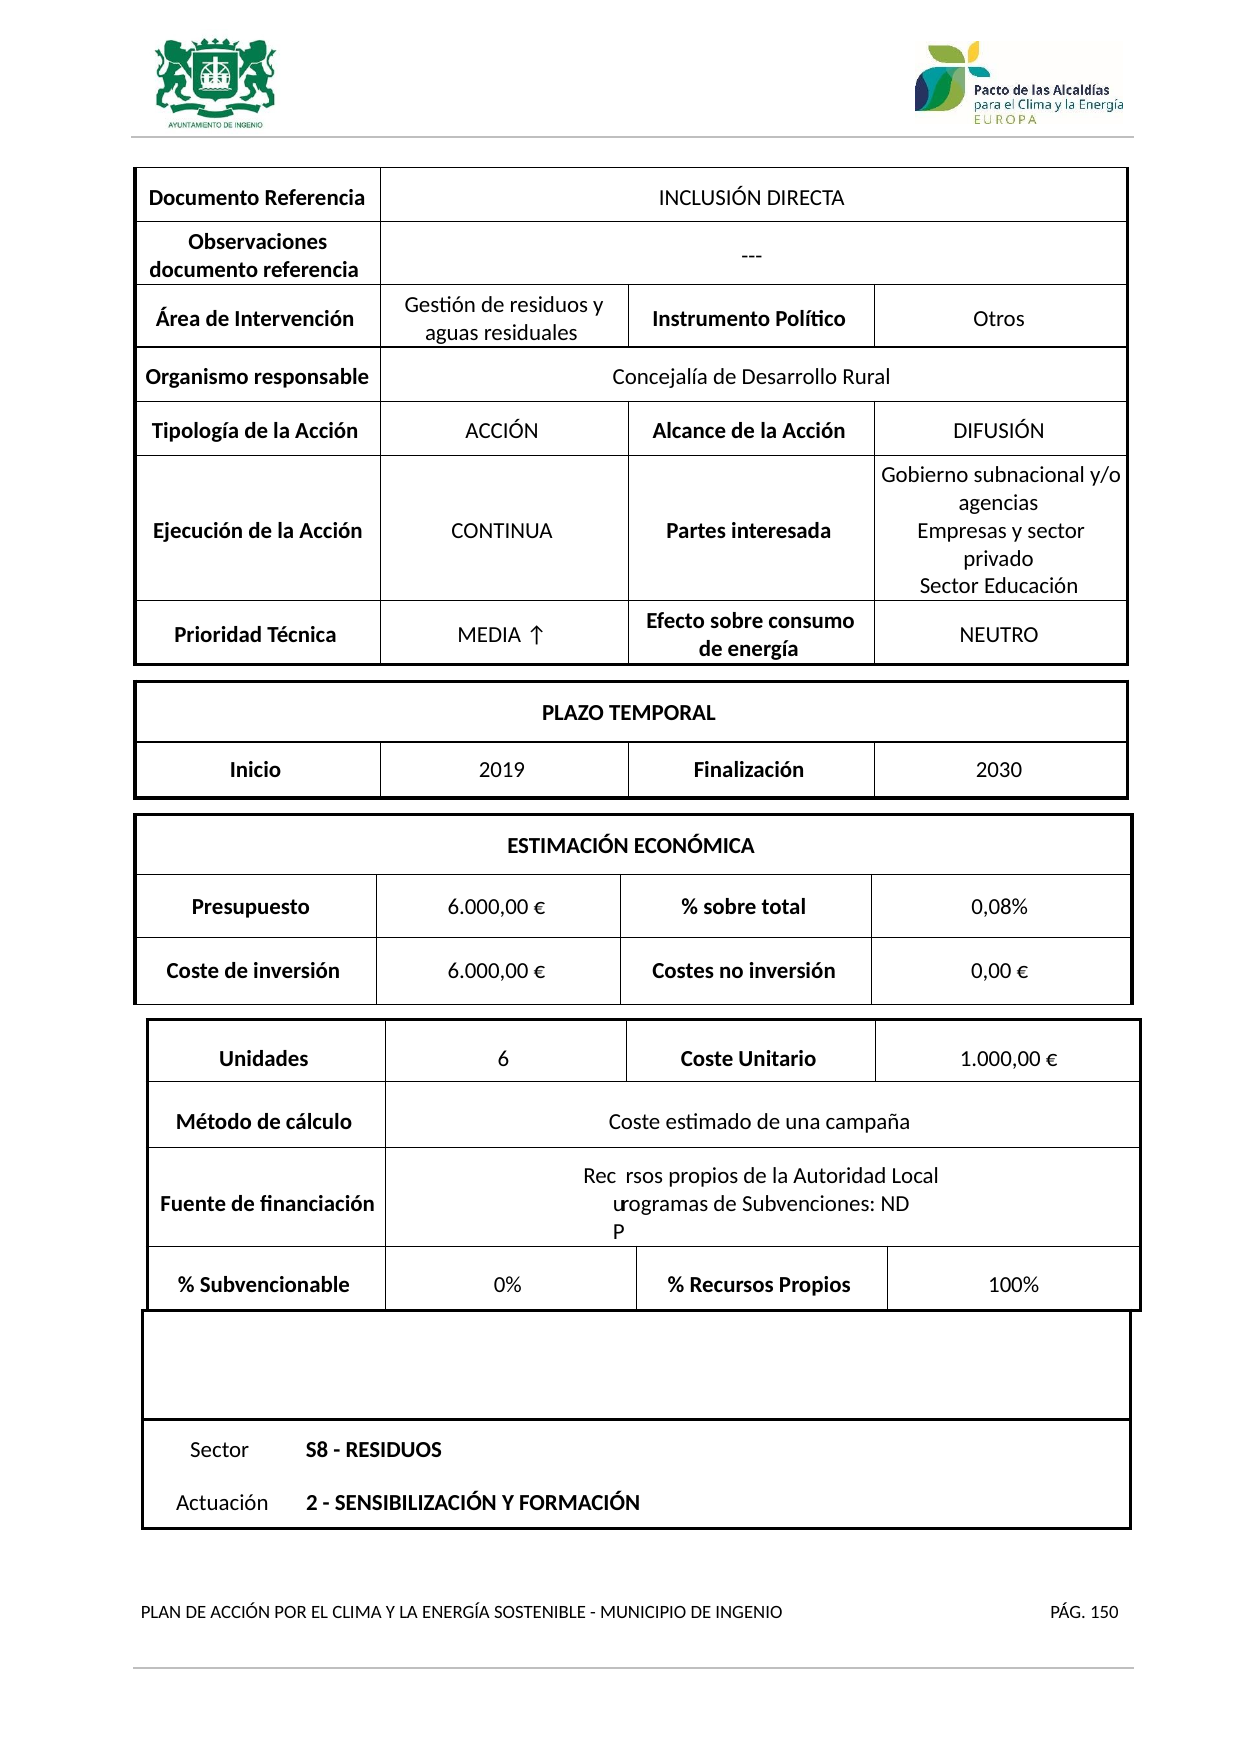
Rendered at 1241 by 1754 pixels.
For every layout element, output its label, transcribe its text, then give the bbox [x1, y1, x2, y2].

table_cell CONTINUA [381, 456, 628, 600]
table_header [137, 683, 381, 741]
table_cell Organismo responsable [137, 348, 380, 401]
table_header 1.000,00 € [960, 1021, 1139, 1081]
table_header [872, 816, 1130, 874]
table_cell Sector S8 - RESIDUOS Actuación 2 - SENSIBILIZACIÓN Y FORMACIÓN [144, 1421, 1129, 1527]
table_cell Gobierno subnacional y/o agencias Empresas y sector privado Sector Educación [875, 456, 1126, 600]
table_cell INCLUSIÓN DIRECTA [381, 168, 1126, 221]
table_cell [960, 1082, 1139, 1147]
table_cell % sobre total [621, 875, 871, 937]
table_cell Método de cálculo [149, 1082, 385, 1147]
table_header [876, 1021, 959, 1081]
table_cell --- [381, 222, 1126, 284]
table_cell MEDIA ↑ [381, 601, 628, 663]
table_cell [1132, 1418, 1140, 1527]
table_cell Alcance de la Acción [629, 402, 874, 454]
table_cell Inicio [137, 743, 380, 796]
table_header [137, 816, 377, 874]
table_cell Finalización [629, 743, 874, 796]
table_cell Costes no inversión [621, 938, 871, 1003]
table_cell DIFUSIÓN [875, 402, 1126, 454]
table_cell ING_S8_2.01 - CAMPAÑAS DE CONCIENCIACIÓN Y FORMACIÓN DESTINADAS AL SECTOR PRIMARIO PARA EL USO EFICIENTE DE LOS RECURSOS [144, 1312, 1129, 1418]
table_cell 2019 [381, 743, 628, 796]
table_cell [888, 1247, 959, 1308]
table_cell Prioridad Técnica [137, 601, 380, 663]
table_cell Efecto sobre consumo de energía [629, 601, 874, 663]
table_cell 100% [960, 1247, 1139, 1308]
table_cell 0% [386, 1247, 626, 1308]
table_cell Partes interesada [629, 456, 874, 600]
table_cell Coste de inversión [137, 938, 376, 1003]
table_cell Otros [875, 285, 1126, 346]
table_cell [960, 1148, 1139, 1246]
table_cell Observaciones documento referencia [137, 222, 380, 284]
table_cell Presupuesto [137, 875, 376, 937]
table_cell C [386, 1082, 626, 1147]
table_header [875, 683, 1126, 741]
table_cell Ejecución de la Acción [137, 456, 380, 600]
table_cell NEUTRO [875, 601, 1126, 663]
table_cell oste estimado de una campaña [626, 1082, 959, 1147]
table_cell ACCIÓN [381, 402, 628, 454]
table_header ESTIMACIÓN ECONÓMICA [377, 816, 872, 874]
table_cell Fuente de financiación [149, 1148, 385, 1246]
table_header Unidades [149, 1021, 385, 1081]
table_header PLAZO TEMPORAL [381, 683, 875, 741]
table_cell Tipología de la Acción [137, 402, 380, 454]
table_cell 2030 [875, 743, 1126, 796]
table_cell 0,00 € [872, 938, 1130, 1003]
table_cell Instrumento Político [629, 285, 874, 346]
table_header Coste Unitario [627, 1021, 875, 1081]
table_cell % Subvencionable [149, 1247, 385, 1308]
table_cell Área de Intervención [137, 285, 380, 346]
table_cell % Recursos Propios [637, 1247, 887, 1308]
table_cell [1132, 1312, 1140, 1418]
table_cell Documento Referencia [137, 168, 380, 221]
table_cell 6.000,00 € [377, 875, 620, 937]
table_cell 0,08% [872, 875, 1130, 937]
table_header 6 [386, 1021, 626, 1081]
table_cell Concejalía de Desarrollo Rural [381, 348, 1126, 401]
table_cell [626, 1247, 636, 1308]
table_cell Gestión de residuos y aguas residuales [381, 285, 628, 346]
table_cell 6.000,00 € [377, 938, 620, 1003]
table_cell Recu P [386, 1148, 626, 1246]
table_cell rsos propios de la Autoridad Local rogramas de Subvenciones: ND [626, 1148, 959, 1246]
